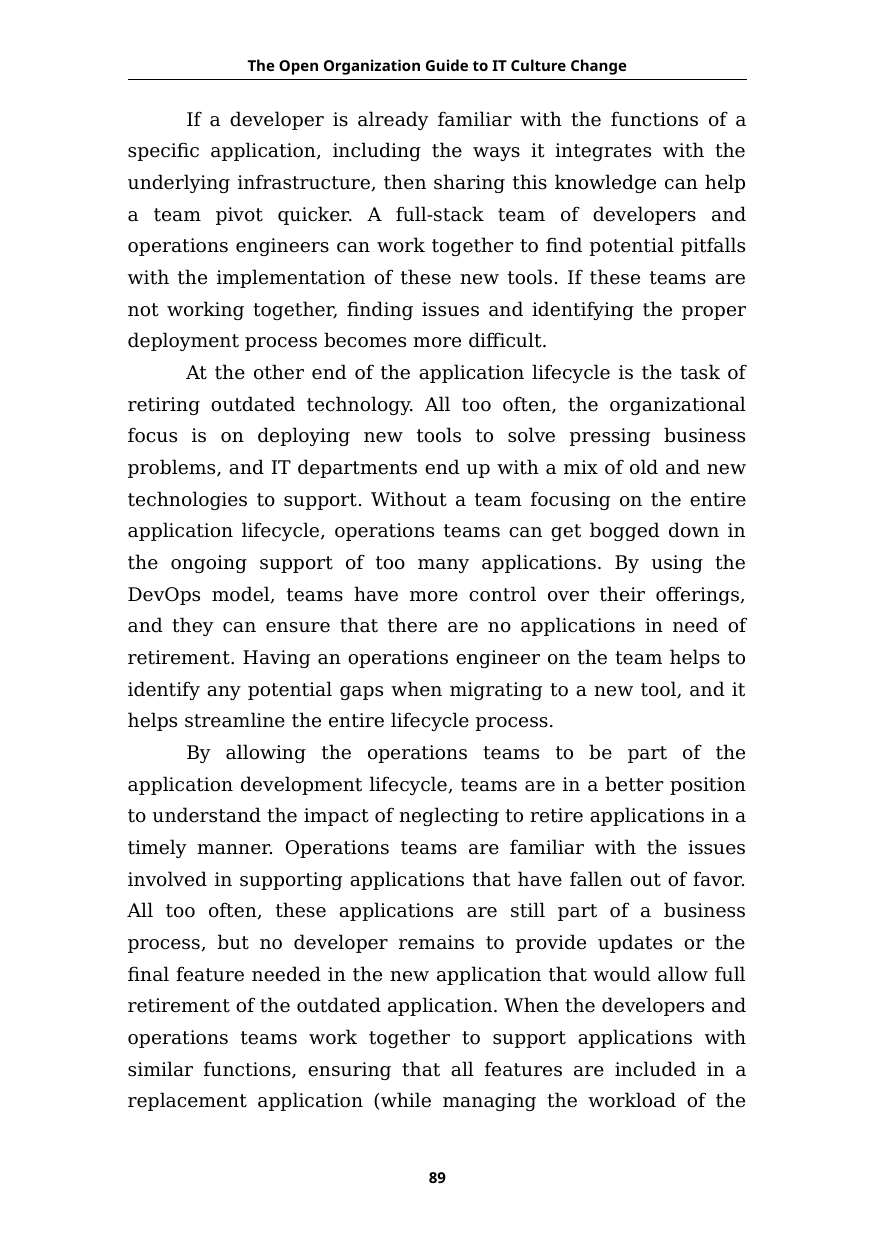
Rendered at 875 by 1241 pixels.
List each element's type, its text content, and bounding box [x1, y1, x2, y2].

text By allowing the operations teams to be part of the application development lifecycle, teams are in a better position to understand the impact of neglecting to retire applications in a timely manner. Operations teams are familiar with the issues involved in supporting applications that have fallen out of favor. All too often, these applications are still part of a business process, but no developer remains to provide updates or the final feature needed in the new application that would allow full retirement of the outdated application. When the developers and operations teams work together to support applications with similar functions, ensuring that all features are included in a replacement application (while managing the workload of the [127, 742, 747, 1112]
text At the other end of the application lifecycle is the task of retiring outdated technology. All too often, the organizational focus is on deploying new tools to solve pressing business problems, and IT departments end up with a mix of old and new technologies to support. Without a team focusing on the entire application lifecycle, operations teams can get bogged down in the ongoing support of too many applications. By using the DevOps model, teams have more control over their offerings, and they can ensure that there are no applications in need of retirement. Having an operations engineer on the team helps to identify any potential gaps when migrating to a new tool, and it helps streamline the entire lifecycle process. [127, 362, 747, 732]
text If a developer is already familiar with the functions of a specific application, including the ways it integrates with the underlying infrastructure, then sharing this knowledge can help a team pivot quicker. A full-stack team of developers and operations engineers can work together to find potential pitfalls with the implementation of these new tools. If these teams are not working together, finding issues and identifying the proper deployment process becomes more difficult. [127, 109, 747, 352]
